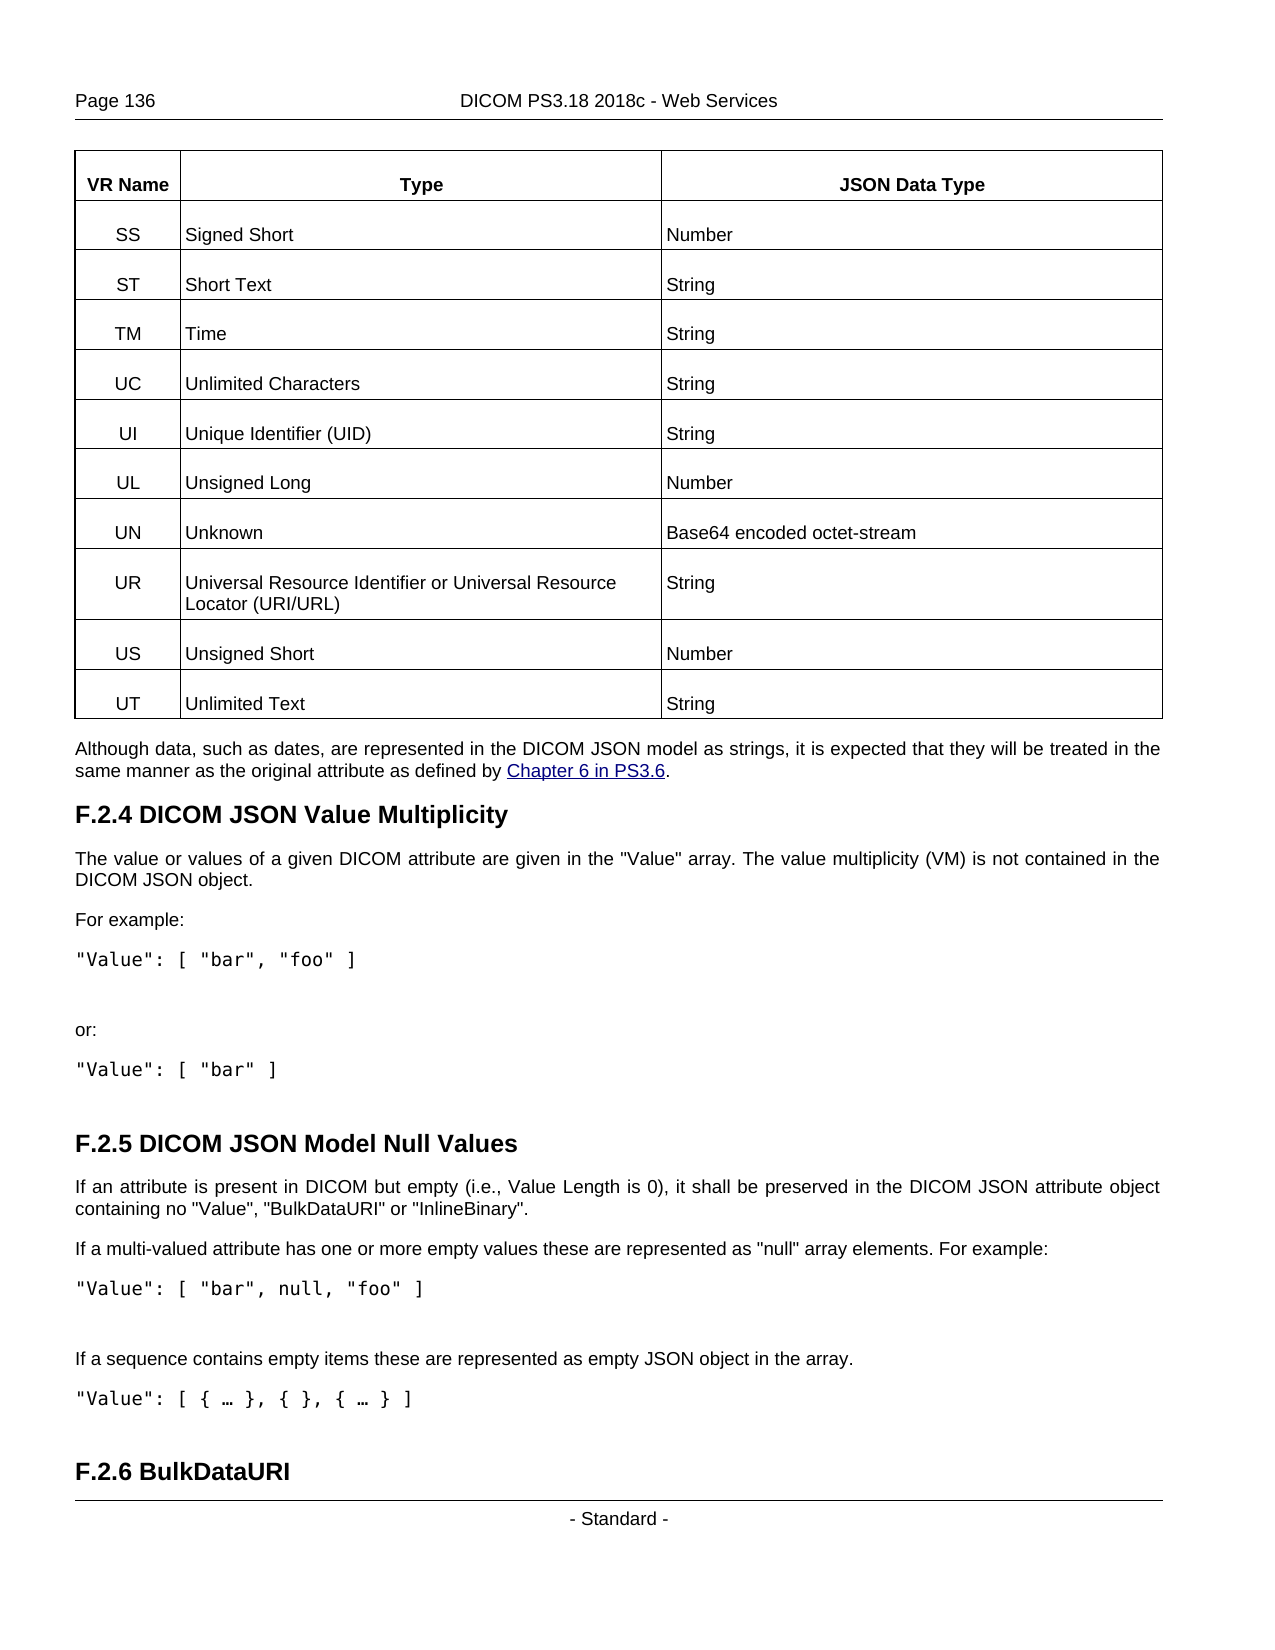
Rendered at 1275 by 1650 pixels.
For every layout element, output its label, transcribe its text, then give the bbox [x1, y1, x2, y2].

table_cell UN [76, 499, 180, 547]
text If an attribute is present in DICOM but empty (i.e., Value Length is 0), it shall be preserved in the DICOM JSON attribute object containing no "Value", "BulkDataURI" or "InlineBinary". [75, 1176, 1162, 1219]
table_cell Unknown [181, 499, 661, 547]
text F.2.6 BulkDataURI [75, 1457, 1162, 1486]
table_cell Number [662, 449, 1162, 498]
table_cell String [662, 400, 1162, 448]
table_cell TM [76, 300, 180, 349]
table_cell UI [76, 400, 180, 448]
table_cell Unlimited Characters [181, 350, 661, 398]
table_cell String [662, 670, 1162, 718]
text Although data, such as dates, are represented in the DICOM JSON model as strings, it is expected that they will be treated in the same manner as the original attribute as defined by Chapter 6 in PS3.6. [75, 738, 1162, 781]
table_cell String [662, 300, 1162, 349]
table_cell Short Text [181, 250, 661, 299]
text "Value": [ "bar", null, "foo" ] [75, 1278, 1162, 1329]
table_cell UL [76, 449, 180, 498]
text F.2.4 DICOM JSON Value Multiplicity [75, 800, 1162, 828]
table_cell US [76, 620, 180, 668]
table_cell SS [76, 201, 180, 249]
table_cell Number [662, 201, 1162, 249]
table_cell Unsigned Short [181, 620, 661, 668]
table_cell String [662, 250, 1162, 299]
table_cell Time [181, 300, 661, 349]
table_cell Unsigned Long [181, 449, 661, 498]
text or: [75, 1019, 1162, 1040]
table_cell UC [76, 350, 180, 398]
text If a multi-valued attribute has one or more empty values these are represented as "null" array elements. For example: [75, 1238, 1162, 1259]
table_cell Base64 encoded octet-stream [662, 499, 1162, 547]
table_cell String [662, 350, 1162, 398]
text "Value": [ { … }, { }, { … } ] [75, 1388, 1162, 1438]
text If a sequence contains empty items these are represented as empty JSON object in the array. [75, 1348, 1162, 1369]
table_cell Signed Short [181, 201, 661, 249]
text For example: [75, 909, 1162, 931]
table_header VR Name [76, 151, 180, 200]
text F.2.5 DICOM JSON Model Null Values [75, 1128, 1162, 1157]
table_header Type [181, 151, 661, 200]
table_cell Number [662, 620, 1162, 668]
table_cell Unlimited Text [181, 670, 661, 718]
table_cell String [662, 549, 1162, 619]
table_header JSON Data Type [662, 151, 1162, 200]
table_cell UT [76, 670, 180, 718]
table_cell Unique Identifier (UID) [181, 400, 661, 448]
table_cell Universal Resource Identifier or Universal Resource Locator (URI/URL) [181, 549, 661, 619]
table_cell UR [76, 549, 180, 619]
table_cell ST [76, 250, 180, 299]
text "Value": [ "bar", "foo" ] [75, 949, 1162, 1000]
text "Value": [ "bar" ] [75, 1059, 1162, 1110]
text The value or values of a given DICOM attribute are given in the "Value" array. The value multiplicity (VM) is not contained in the DICOM JSON object. [75, 847, 1162, 890]
